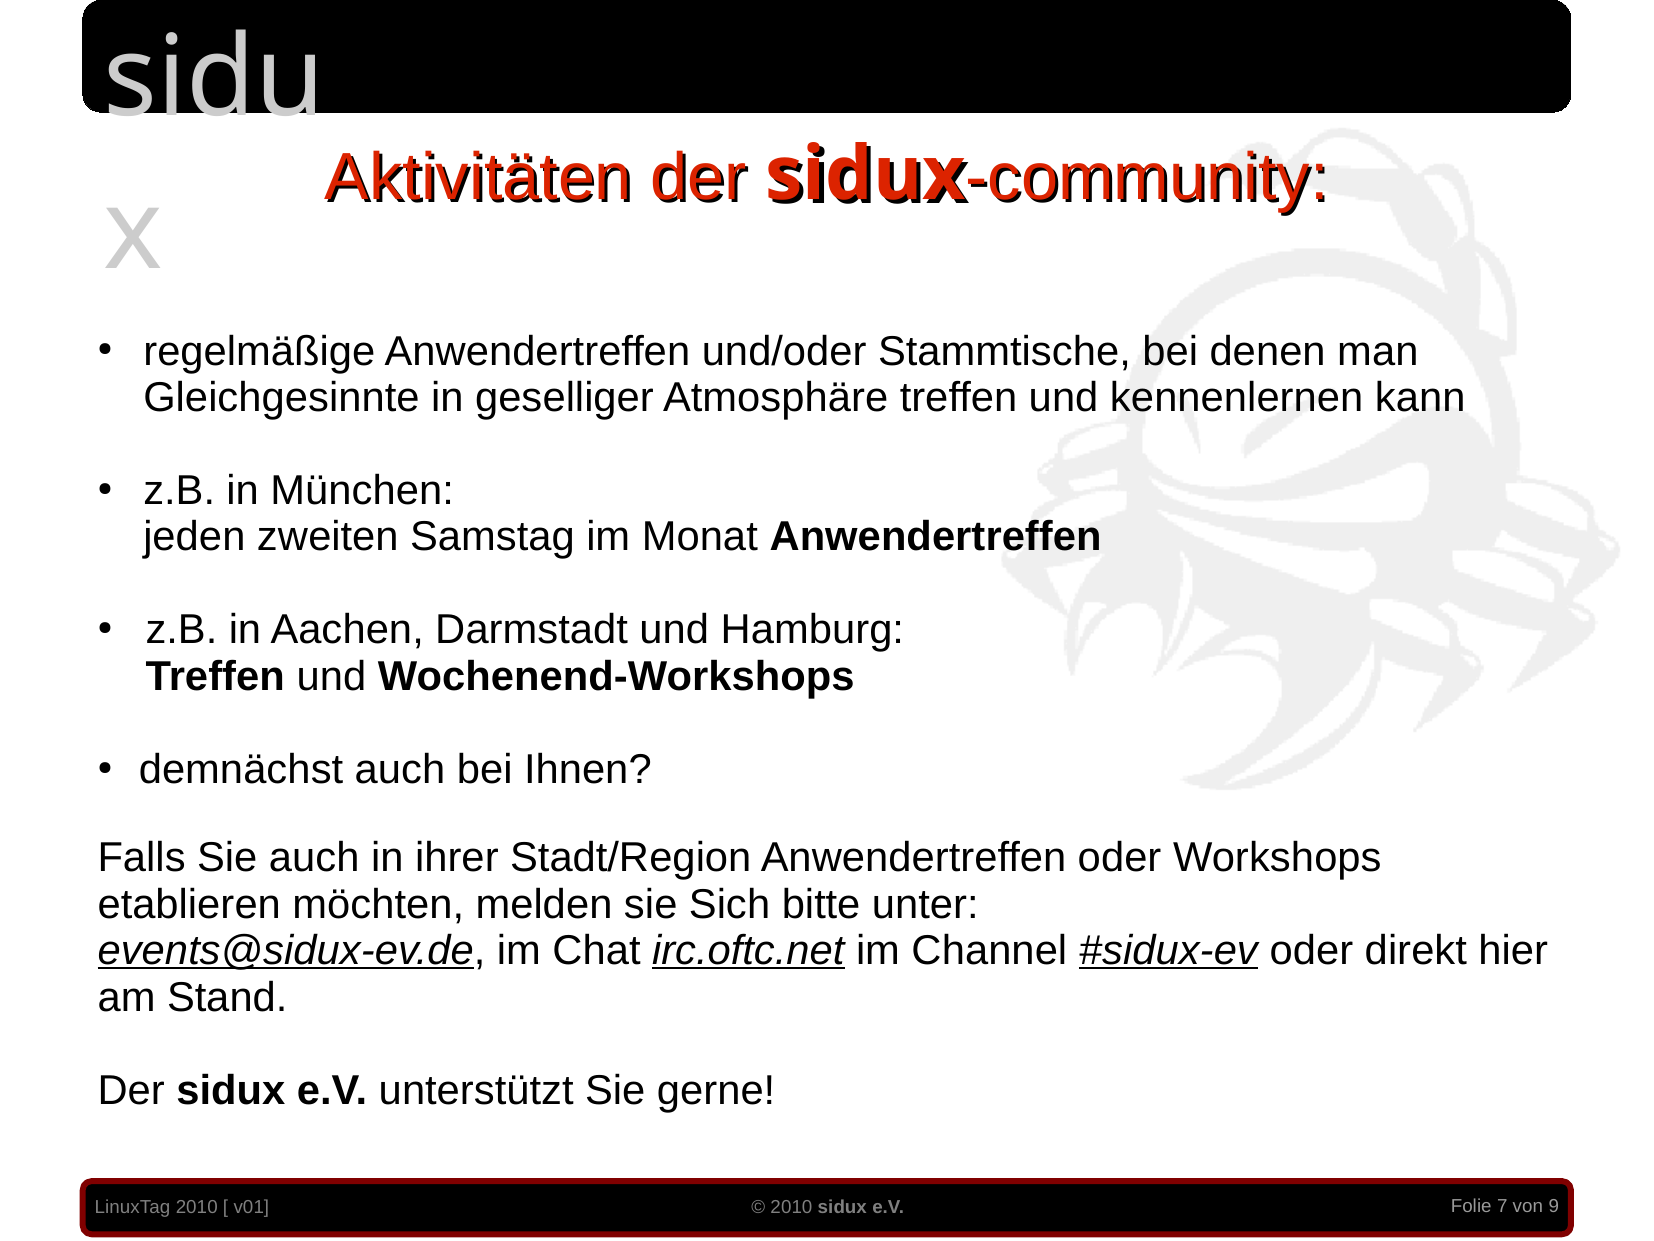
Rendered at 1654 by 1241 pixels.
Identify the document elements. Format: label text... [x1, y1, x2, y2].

picture [997, 122, 1625, 798]
text_box regelmäßige Anwendertreffen und/oder Stammtische, bei denen man Gleichgesinnte in geselliger Atmosphäre treffen und kennenlernen kann z.B. in München: jeden zweiten Samstag im Monat Anwendertreffen z.B. in Aachen, Darmstadt und Hamburg: Treffen und Wochenend-Workshops demnächst auch bei Ihnen? Falls Sie auch in ihrer Stadt/Region Anwendertreffen oder Workshops etablieren möchten, melden sie Sich bitte unter: events@sidux-ev.de, im Chat irc.oftc.net im Channel #sidux-ev oder direkt hier am Stand. Der sidux e.V. unterstützt Sie gerne! [82, 224, 1571, 1170]
text_box Aktivitäten der sidux-community: [82, 112, 1571, 213]
